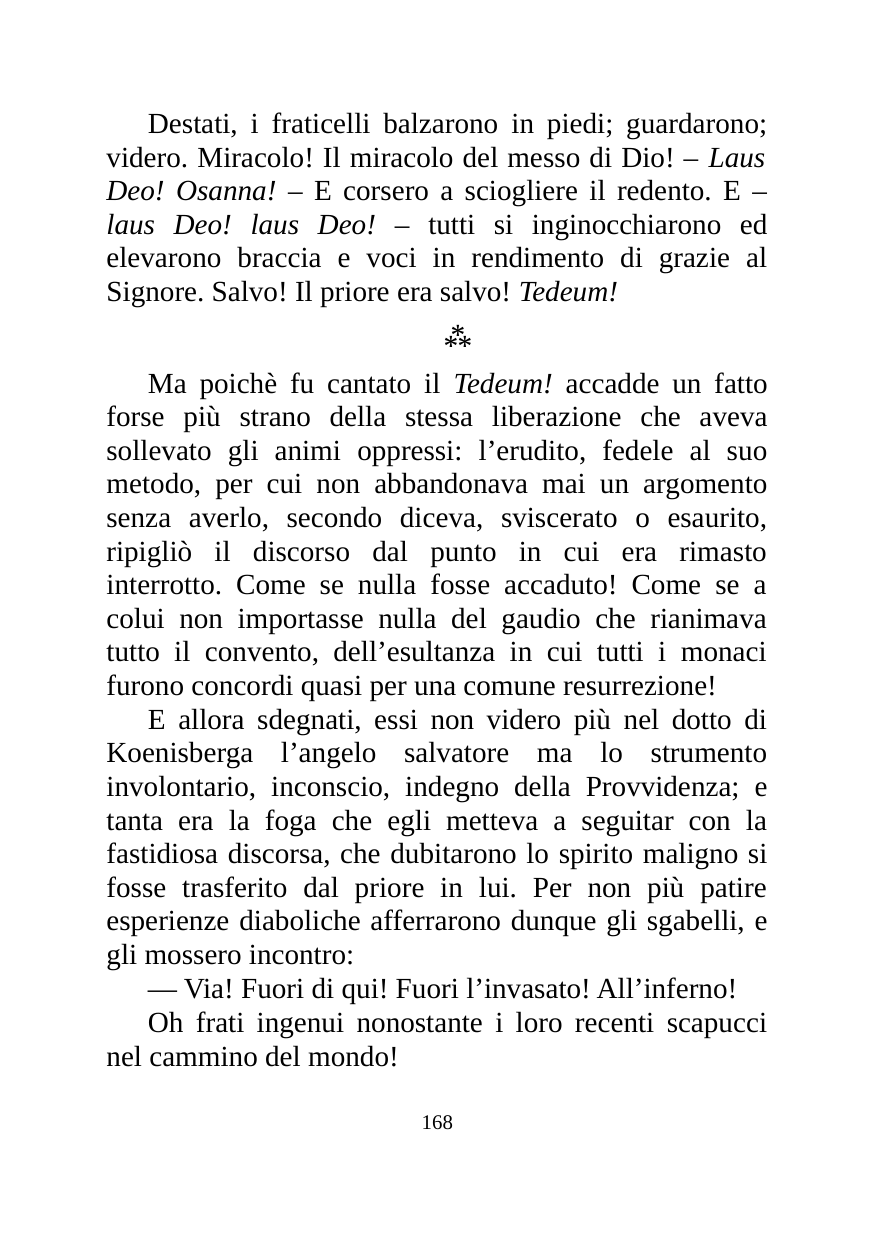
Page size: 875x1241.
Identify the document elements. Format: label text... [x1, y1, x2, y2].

text E allora sdegnati, essi non videro più nel dotto di Koenisberga l’angelo salvatore ma lo strumento involontario, inconscio, indegno della Provvidenza; e tanta era la foga che egli metteva a seguitar con la fastidiosa discorsa, che dubitarono lo spirito maligno si fosse trasferito dal priore in lui. Per non più patire esperienze diaboliche afferrarono dunque gli sgabelli, e gli mossero incontro: [106, 702, 768, 970]
text — Via! Fuori di qui! Fuori l’invasato! All’inferno! [106, 971, 768, 1004]
text Ma poichè fu cantato il Tedeum! accadde un fatto forse più strano della stessa liberazione che aveva sollevato gli animi oppressi: l’erudito, fedele al suo metodo, per cui non abbandonava mai un argomento senza averlo, secondo diceva, sviscerato o esaurito, ripigliò il discorso dal punto in cui era rimasto interrotto. Come se nulla fosse accaduto! Come se a colui non importasse nulla del gaudio che rianimava tutto il convento, dell’esultanza in cui tutti i monaci furono concordi quasi per una comune resurrezione! [106, 366, 768, 701]
text ⁂ [106, 320, 768, 353]
text Destati, i fraticelli balzarono in piedi; guardarono; videro. Miracolo! Il miracolo del messo di Dio! – Laus Deo! Osanna! – E corsero a sciogliere il redento. E – laus Deo! laus Deo! – tutti si inginocchiarono ed elevarono braccia e voci in rendimento di grazie al Signore. Salvo! Il priore era salvo! Tedeum! [106, 106, 768, 307]
text Oh frati ingenui nonostante i loro recenti scapucci nel cammino del mondo! [106, 1005, 768, 1072]
